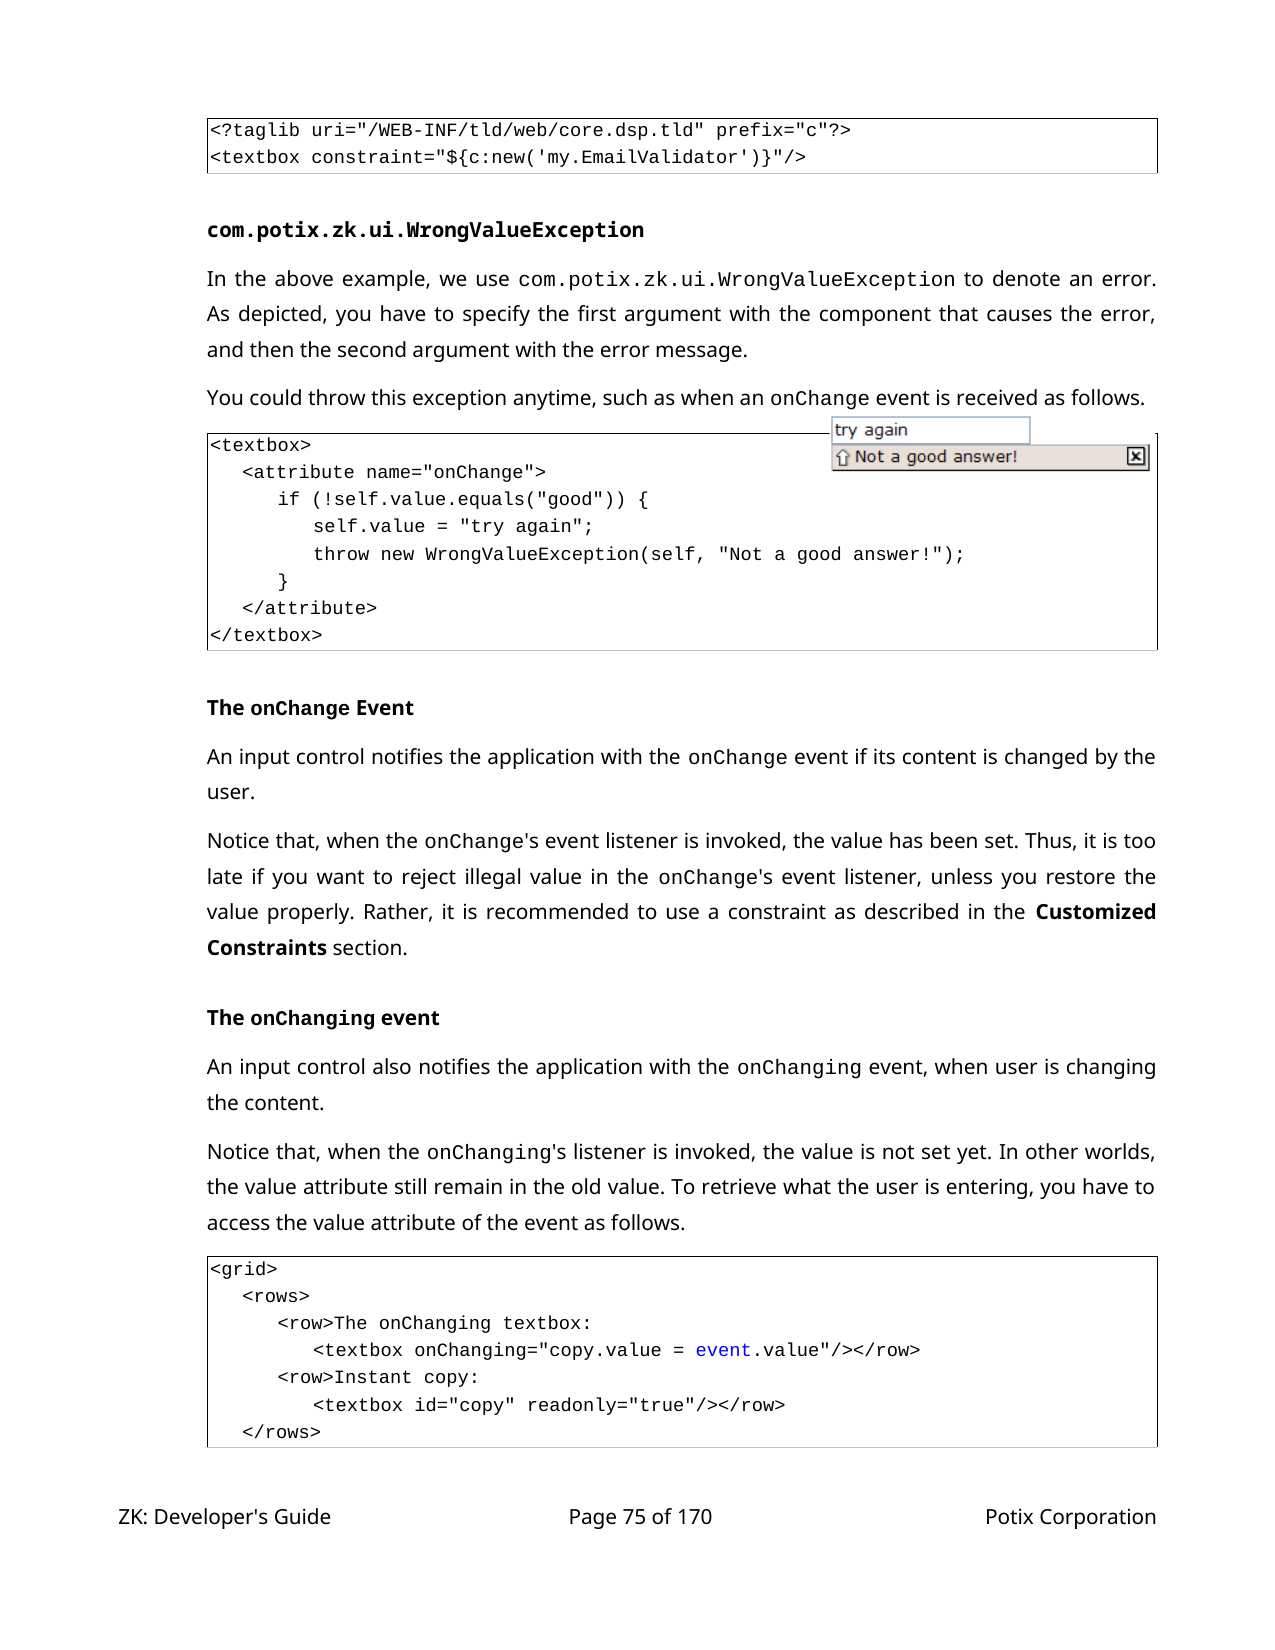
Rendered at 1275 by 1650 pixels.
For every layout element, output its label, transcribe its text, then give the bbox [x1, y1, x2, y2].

text } [208, 569, 1157, 593]
subtitle com.potix.zk.ui.WrongValueException [207, 215, 1157, 243]
text Notice that, when the onChanging's listener is invoked, the value is not set yet. In other worlds, the value attribute still remain in the old value. To retrieve what the user is entering, you have to access the value attribute of the event as follows. [207, 1137, 1157, 1236]
text <rows> [208, 1284, 1157, 1308]
text <textbox onChanging="copy.value = event.value"/></row> [208, 1338, 1157, 1362]
text <row>The onChanging textbox: [208, 1311, 1157, 1335]
text <?taglib uri="/WEB-INF/tld/web/core.dsp.tld" prefix="c"?> [208, 119, 1157, 142]
text <row>Instant copy: [208, 1365, 1157, 1389]
text throw new WrongValueException(self, "Not a good answer!"); [208, 541, 1157, 566]
text <grid> [208, 1257, 1157, 1281]
text An input control also notifies the application with the onChanging event, when user is changing the content. [207, 1052, 1157, 1116]
text You could throw this exception anytime, such as when an onChange event is received as follows. [207, 383, 1157, 412]
text if (!self.value.equals("good")) { [208, 487, 1157, 511]
text </textbox> [208, 623, 1157, 650]
picture [829, 414, 1156, 475]
text An input control notifies the application with the onChange event if its content is changed by the user. [207, 742, 1157, 806]
text <textbox constraint="${c:new('my.EmailValidator')}"/> [208, 145, 1157, 173]
text </attribute> [208, 596, 1157, 620]
text self.value = "try again"; [208, 514, 1157, 538]
text <textbox> [208, 434, 829, 457]
subtitle The onChanging event [207, 1003, 1157, 1032]
text Notice that, when the onChange's event listener is invoked, the value has been set. Thus, it is too late if you want to reject illegal value in the onChange's event listener, unless you restore the value properly. Rather, it is recommended to use a constraint as described in the Customized Constraints section. [207, 826, 1157, 961]
subtitle The onChange Event [207, 693, 1157, 721]
text <textbox id="copy" readonly="true"/></row> [208, 1392, 1157, 1417]
text In the above example, we use com.potix.zk.ui.WrongValueException to denote an error. As depicted, you have to specify the first argument with the component that causes the error, and then the second argument with the error message. [207, 264, 1157, 363]
text <attribute name="onChange"> [208, 460, 1157, 484]
text </rows> [208, 1419, 1157, 1447]
